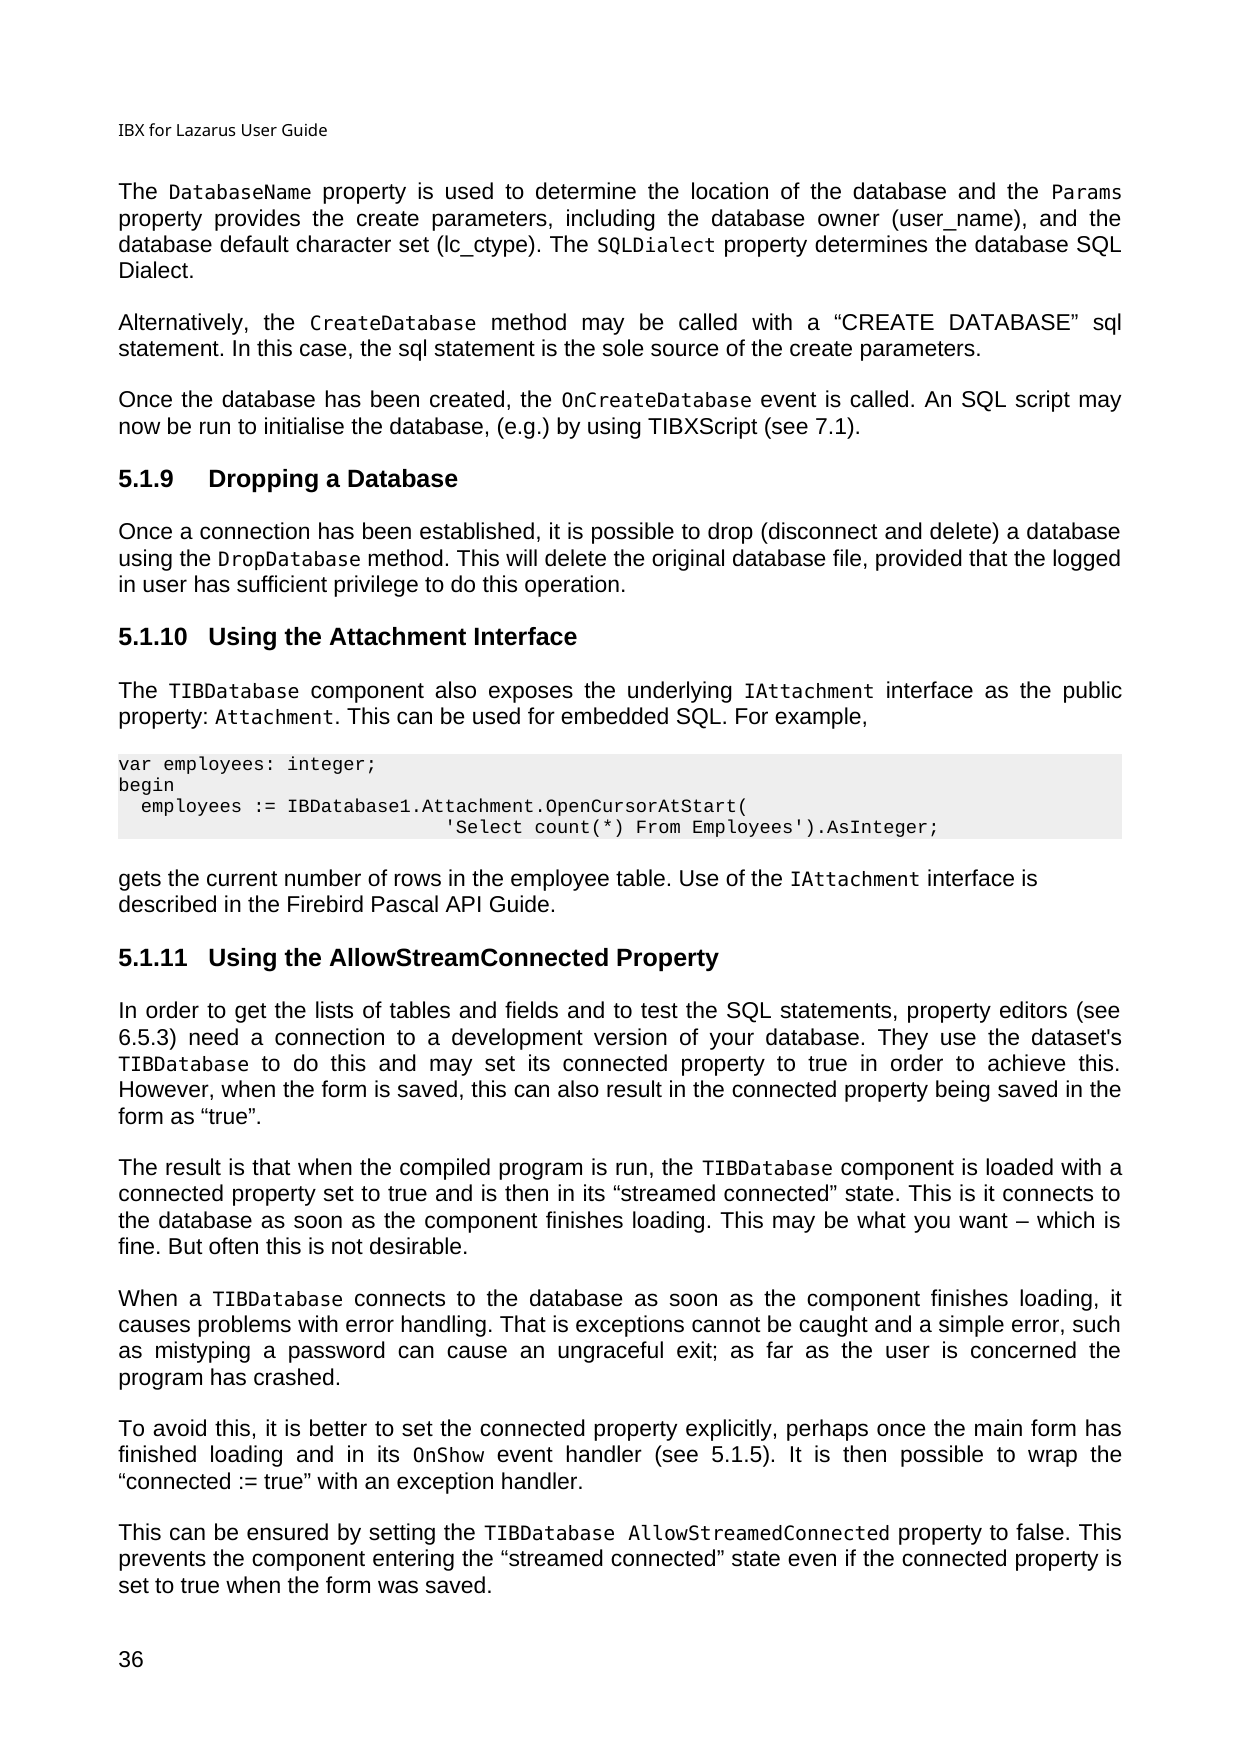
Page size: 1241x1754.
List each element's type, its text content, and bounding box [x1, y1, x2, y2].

text This can be ensured by setting the TIBDatabase AllowStreamedConnected property to false. This prevents the component entering the “streamed connected” state even if the connected property is set to true when the form was saved. [118, 1519, 1122, 1598]
text Alternatively, the CreateDatabase method may be called with a “CREATE DATABASE” sql statement. In this case, the sql statement is the sole source of the create parameters. [118, 308, 1122, 361]
text To avoid this, it is better to set the connected property explicitly, perhaps once the main form has finished loading and in its OnShow event handler (see 5.1.5). It is then possible to wrap the “connected := true” with an exception handler. [118, 1415, 1122, 1494]
text employees := IBDatabase1.Attachment.OpenCursorAtStart( [118, 797, 1122, 818]
text The result is that when the compiled program is run, the TIBDatabase component is loaded with a connected property set to true and is then in its “streamed connected” state. This is it connects to the database as soon as the component finishes loading. This may be what you want – which is fine. But often this is not desirable. [118, 1154, 1122, 1259]
text The TIBDatabase component also exposes the underlying IAttachment interface as the public property: Attachment. This can be used for embedded SQL. For example, [118, 677, 1122, 729]
text var employees: integer; [118, 754, 1122, 776]
subtitle Using the Attachment Interface [118, 622, 1122, 651]
text In order to get the lists of tables and fields and to test the SQL statements, property editors (see 6.5.3) need a connection to a development version of your database. They use the dataset's TIBDatabase to do this and may set its connected property to true in order to achieve this. However, when the form is saved, this can also result in the connected property being saved in the form as “true”. [118, 997, 1122, 1129]
text 'Select count(*) From Employees').AsInteger; [118, 818, 1122, 839]
text The DatabaseName property is used to determine the location of the database and the Params property provides the create parameters, including the database owner (user_name), and the database default character set (lc_ctype). The SQLDialect property determines the database SQL Dialect. [118, 178, 1122, 283]
text When a TIBDatabase connects to the database as soon as the component finishes loading, it causes problems with error handling. That is exceptions cannot be caught and a simple error, such as mistyping a password can cause an ungraceful exit; as far as the user is concerned the program has crashed. [118, 1284, 1122, 1390]
text begin [118, 776, 1122, 797]
subtitle Using the AllowStreamConnected Property [118, 943, 1122, 972]
subtitle Dropping a Database [118, 464, 1122, 493]
text Once the database has been created, the OnCreateDatabase event is called. An SQL script may now be run to initialise the database, (e.g.) by using TIBXScript (see 7.1). [118, 386, 1122, 439]
text gets the current number of rows in the employee table. Use of the IAttachment interface is described in the Firebird Pascal API Guide. [118, 865, 1122, 917]
text Once a connection has been established, it is possible to drop (disconnect and delete) a database using the DropDatabase method. This will delete the original database file, provided that the logged in user has sufficient privilege to do this operation. [118, 518, 1122, 597]
